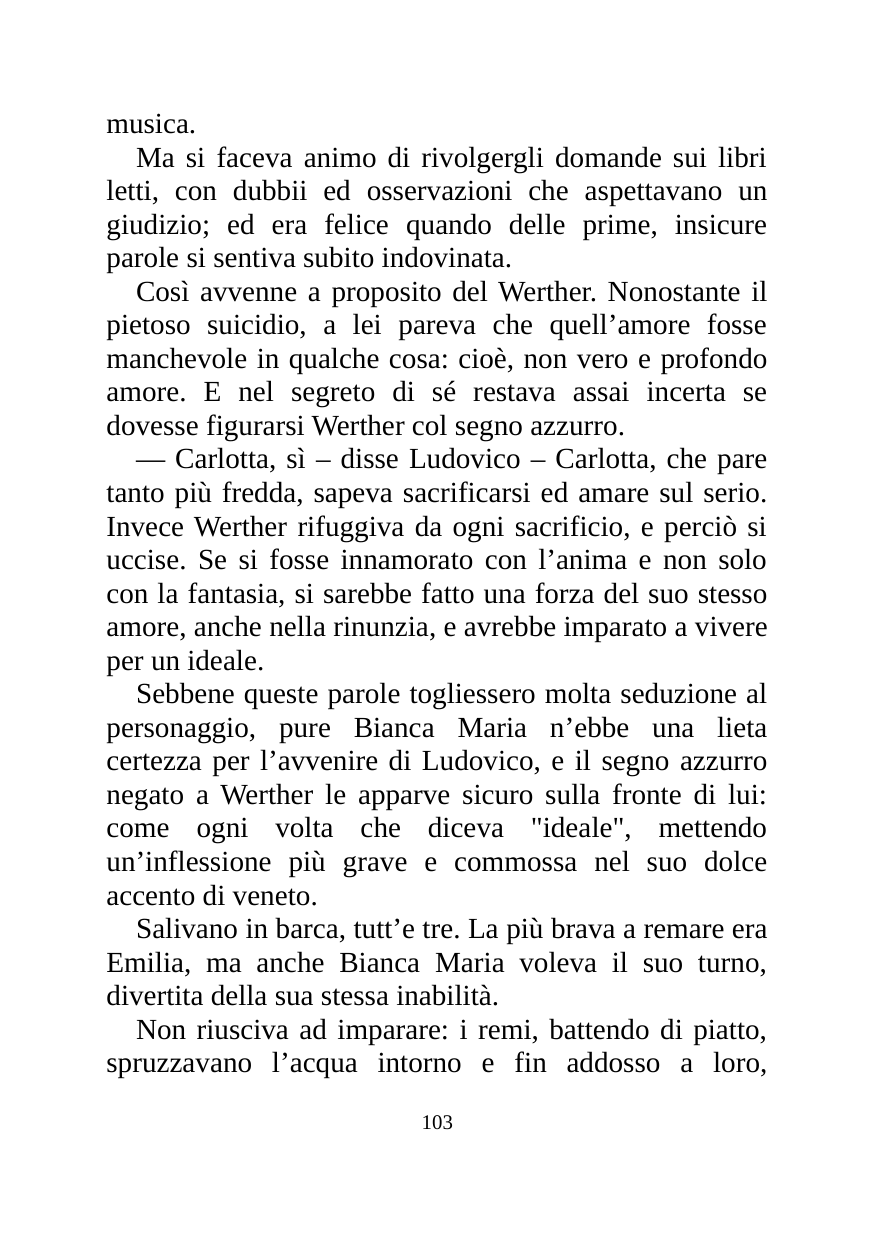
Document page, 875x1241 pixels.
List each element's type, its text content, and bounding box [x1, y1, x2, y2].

text Non riusciva ad imparare: i remi, battendo di piatto, spruzzavano l’acqua intorno e fin addosso a loro, [106, 1012, 768, 1079]
text — Carlotta, sì – disse Ludovico – Carlotta, che pare tanto più fredda, sapeva sacrificarsi ed amare sul serio. Invece Werther rifuggiva da ogni sacrificio, e perciò si uccise. Se si fosse innamorato con l’anima e non solo con la fantasia, si sarebbe fatto una forza del suo stesso amore, anche nella rinunzia, e avrebbe imparato a vivere per un ideale. [106, 442, 768, 676]
text Salivano in barca, tutt’e tre. La più brava a remare era Emilia, ma anche Bianca Maria voleva il suo turno, divertita della sua stessa inabilità. [106, 911, 768, 1012]
text Sebbene queste parole togliessero molta seduzione al personaggio, pure Bianca Maria n’ebbe una lieta certezza per l’avvenire di Ludovico, e il segno azzurro negato a Werther le apparve sicuro sulla fronte di lui: come ogni volta che diceva "ideale", mettendo un’inflessione più grave e commossa nel suo dolce accento di veneto. [106, 676, 768, 911]
text Ma si faceva animo di rivolgergli domande sui libri letti, con dubbii ed osservazioni che aspettavano un giudizio; ed era felice quando delle prime, insicure parole si sentiva subito indovinata. [106, 140, 768, 274]
text Così avvenne a proposito del Werther. Nonostante il pietoso suicidio, a lei pareva che quell’amore fosse manchevole in qualche cosa: cioè, non vero e profondo amore. E nel segreto di sé restava assai incerta se dovesse figurarsi Werther col segno azzurro. [106, 274, 768, 442]
text musica. [106, 106, 768, 140]
